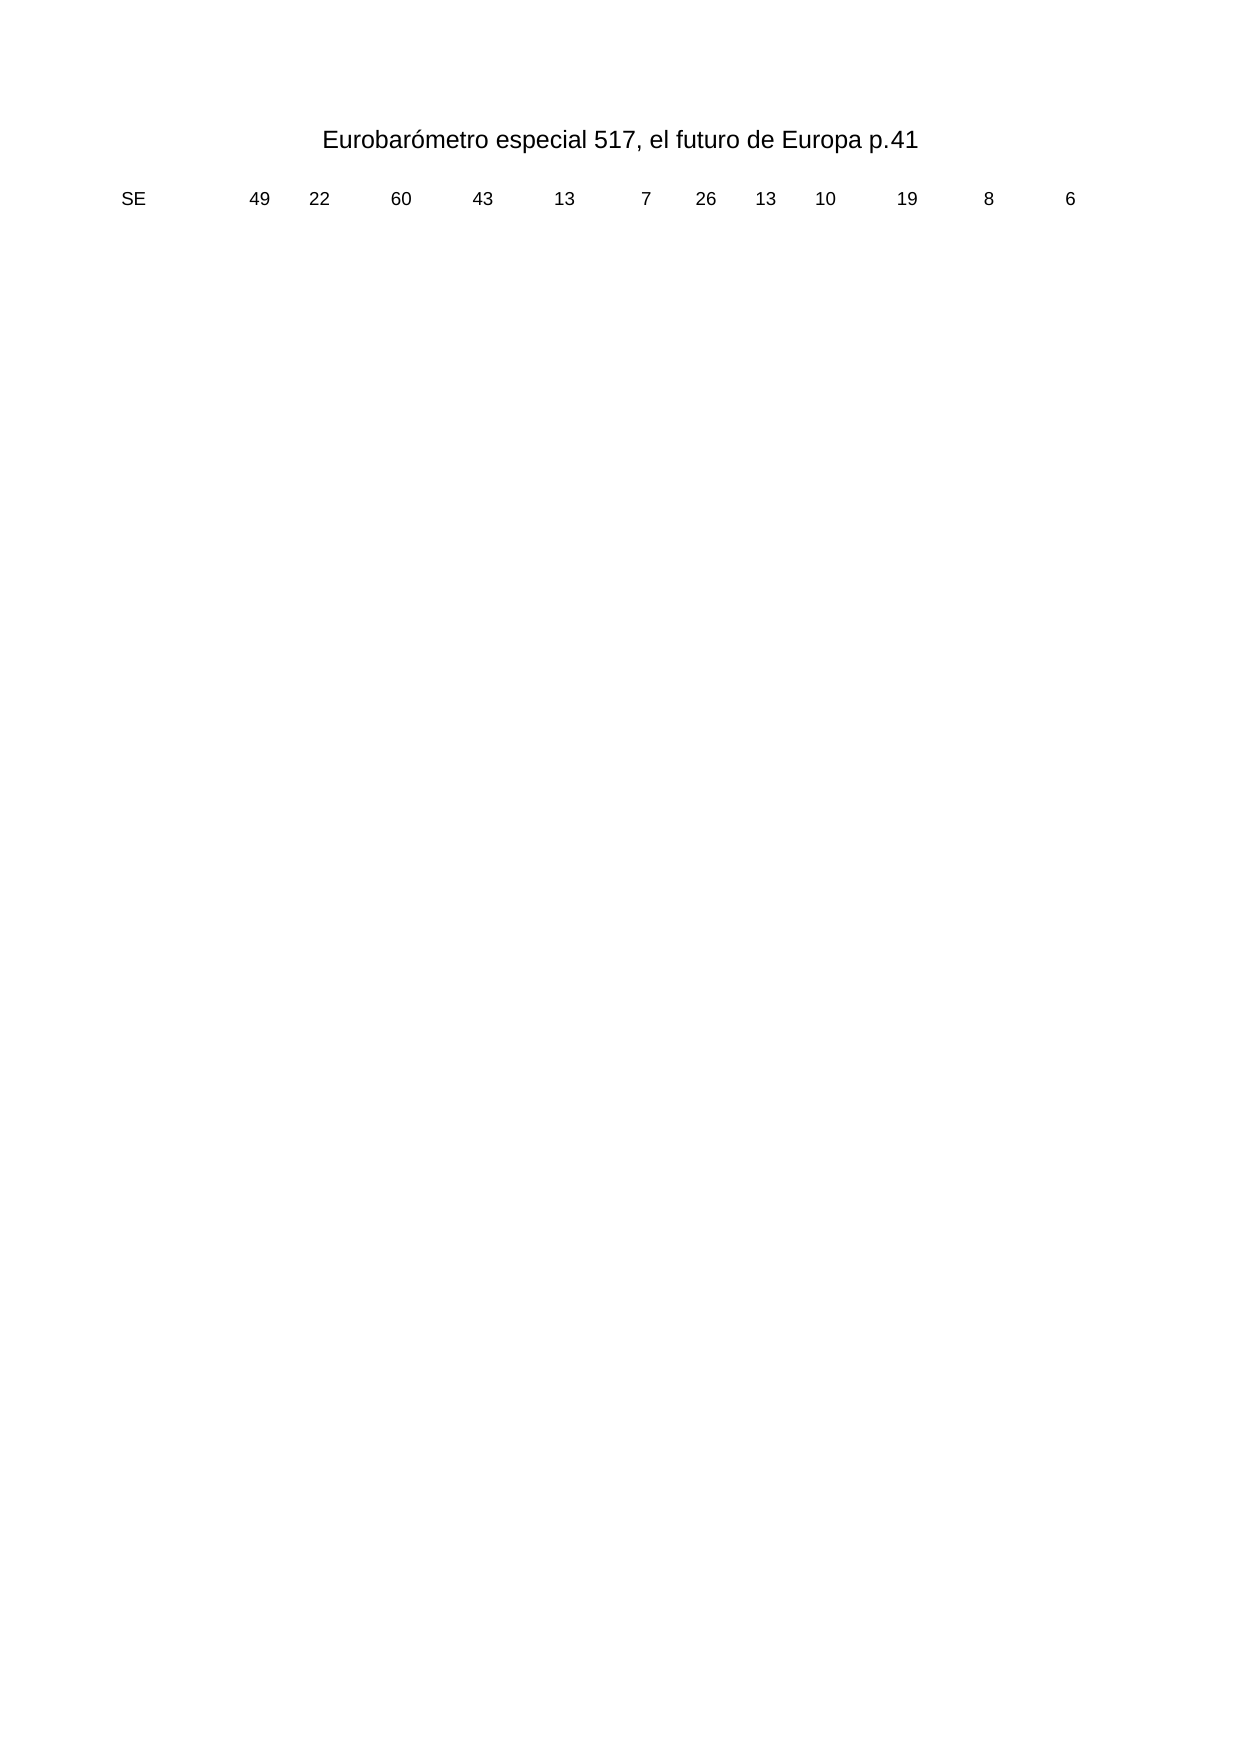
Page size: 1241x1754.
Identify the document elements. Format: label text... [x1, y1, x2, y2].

table_cell 8 [959, 183, 1018, 215]
table_cell 13 [513, 183, 616, 215]
table_cell 6 [1019, 183, 1122, 215]
table_cell 49 [230, 183, 289, 215]
table_cell 10 [795, 183, 855, 215]
table_cell 13 [736, 183, 795, 215]
table_cell 43 [453, 183, 512, 215]
table_cell 60 [349, 183, 453, 215]
table_cell SE [118, 183, 229, 215]
table_cell 22 [290, 183, 349, 215]
table_cell 26 [676, 183, 736, 215]
table_cell 7 [616, 183, 676, 215]
table_cell 19 [855, 183, 959, 215]
